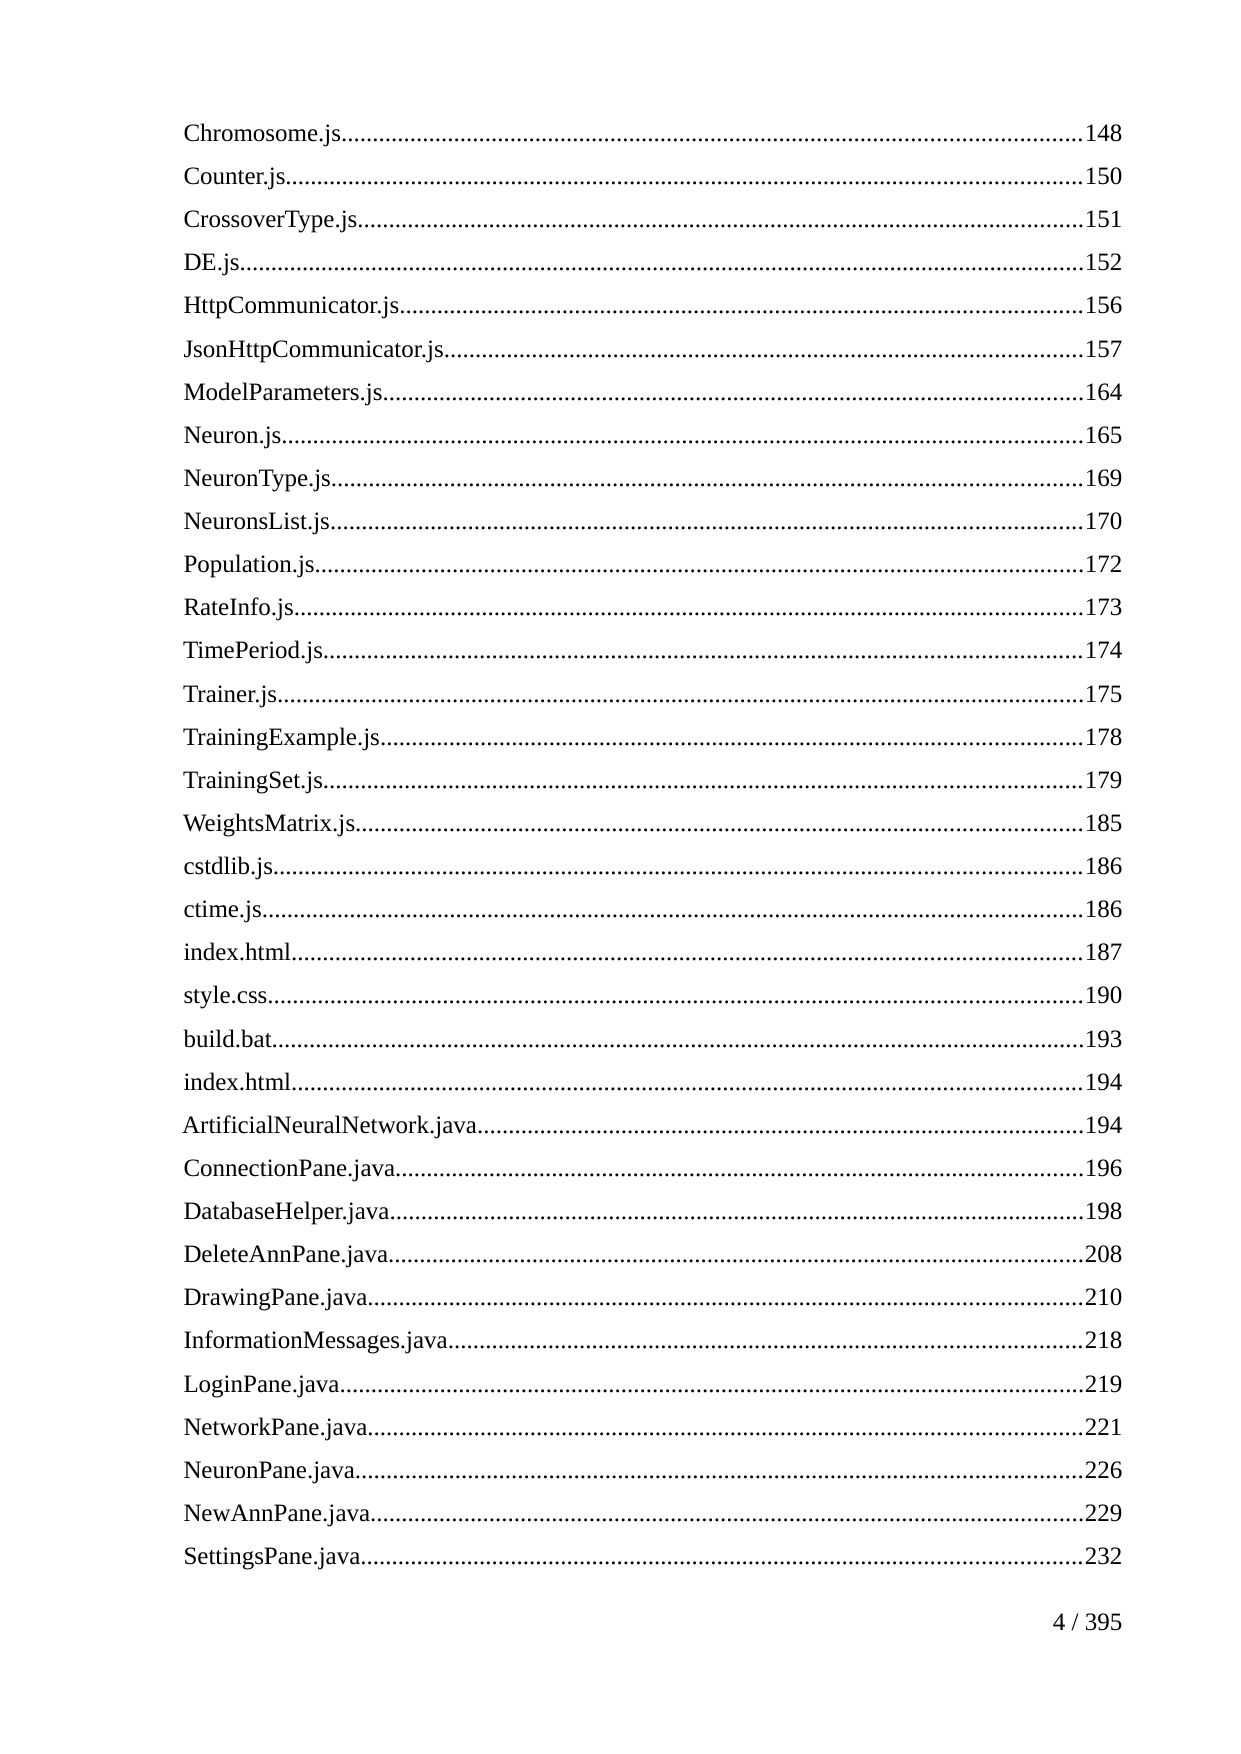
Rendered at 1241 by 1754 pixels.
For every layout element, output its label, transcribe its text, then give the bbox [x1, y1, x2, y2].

text cstdlib.js 186 [177, 851, 1122, 880]
text HttpCommunicator.js 156 [177, 291, 1122, 319]
text ctime.js 186 [177, 894, 1122, 923]
text TrainingExample.js 178 [177, 722, 1122, 751]
text NewAnnPane.java 229 [177, 1498, 1122, 1527]
text Neuron.js 165 [177, 420, 1122, 449]
text ModelParameters.js 164 [177, 377, 1122, 406]
text NeuronType.js 169 [177, 463, 1122, 492]
text index.html 194 [177, 1067, 1122, 1096]
text ArtificialNeuralNetwork.java 194 [177, 1110, 1122, 1139]
text DrawingPane.java 210 [177, 1282, 1122, 1311]
text DatabaseHelper.java 198 [177, 1196, 1122, 1225]
text TimePeriod.js 174 [177, 636, 1122, 664]
text DeleteAnnPane.java 208 [177, 1239, 1122, 1268]
text style.css 190 [177, 981, 1122, 1009]
text Population.js 172 [177, 549, 1122, 578]
text NeuronPane.java 226 [177, 1455, 1122, 1484]
text DE.js 152 [177, 247, 1122, 276]
text JsonHttpCommunicator.js 157 [177, 334, 1122, 362]
text LoginPane.java 219 [177, 1369, 1122, 1397]
text NetworkPane.java 221 [177, 1412, 1122, 1441]
text Trainer.js 175 [177, 679, 1122, 707]
text CrossoverType.js 151 [177, 204, 1122, 233]
text build.bat 193 [177, 1024, 1122, 1052]
text WeightsMatrix.js 185 [177, 808, 1122, 837]
text NeuronsList.js 170 [177, 506, 1122, 535]
text InformationMessages.java 218 [177, 1326, 1122, 1354]
text ConnectionPane.java 196 [177, 1153, 1122, 1182]
text RateInfo.js 173 [177, 592, 1122, 621]
text Chromosome.js 148 [177, 118, 1122, 147]
text TrainingSet.js 179 [177, 765, 1122, 794]
text SettingsPane.java 232 [177, 1541, 1122, 1570]
text index.html 187 [177, 937, 1122, 966]
text Counter.js 150 [177, 161, 1122, 190]
